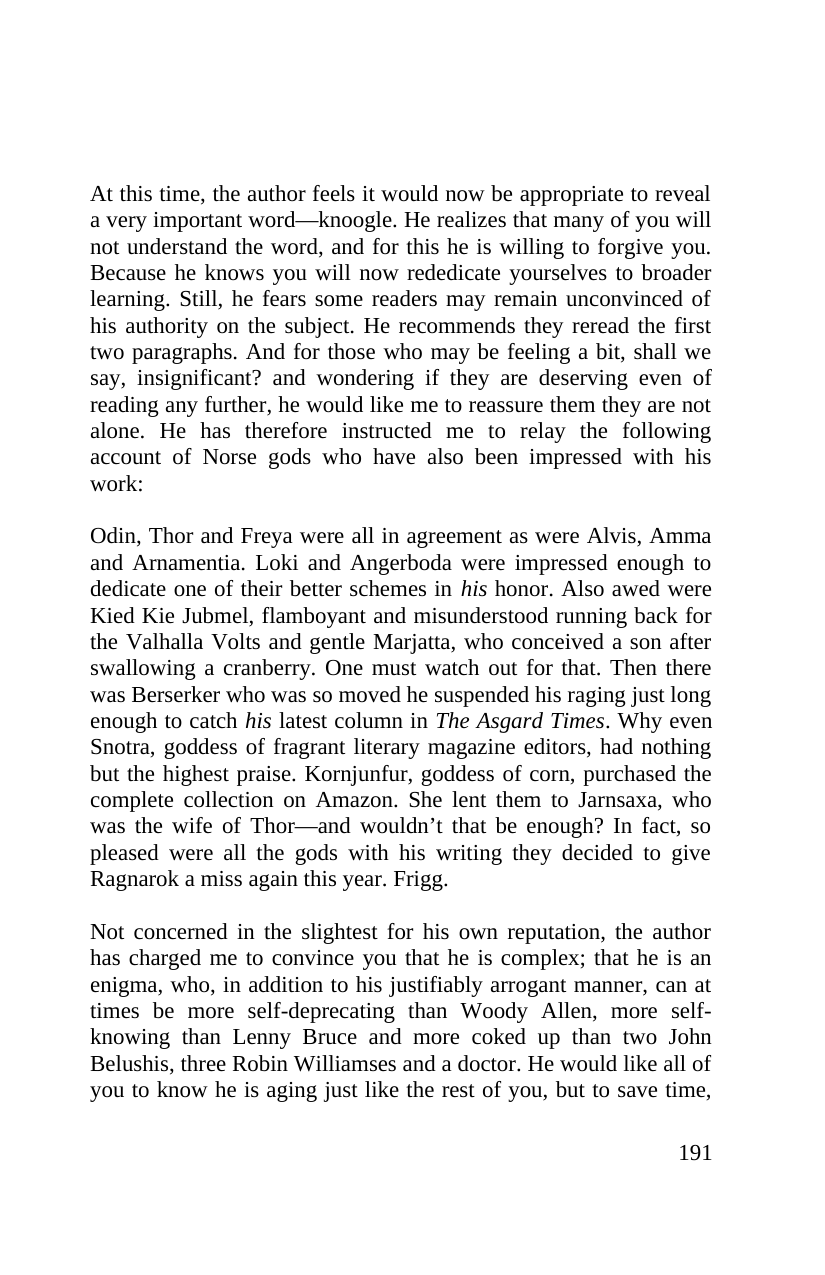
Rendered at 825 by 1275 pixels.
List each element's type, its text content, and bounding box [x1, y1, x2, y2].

text Not concerned in the slightest for his own reputation, the author has charged me to convince you that he is complex; that he is an enigma, who, in addition to his justifiably arrogant manner, can at times be more self-deprecating than Woody Allen, more self-knowing than Lenny Bruce and more coked up than two John Belushis, three Robin Williamses and a doctor. He would like all of you to know he is aging just like the rest of you, but to save time, [90, 918, 712, 1102]
text At this time, the author feels it would now be appropriate to reveal a very important word—knoogle. He realizes that many of you will not understand the word, and for this he is willing to forgive you. Because he knows you will now rededicate yourselves to broader learning. Still, he fears some readers may remain unconvinced of his authority on the subject. He recommends they reread the first two paragraphs. And for those who may be feeling a bit, shall we say, insignificant? and wondering if they are deserving even of reading any further, he would like me to reassure them they are not alone. He has therefore instructed me to relay the following account of Norse gods who have also been impressed with his work: [90, 180, 712, 496]
text Odin, Thor and Freya were all in agreement as were Alvis, Amma and Arnamentia. Loki and Angerboda were impressed enough to dedicate one of their better schemes in his honor. Also awed were Kied Kie Jubmel, flamboyant and misunderstood running back for the Valhalla Volts and gentle Marjatta, who conceived a son after swallowing a cranberry. One must watch out for that. Then there was Berserker who was so moved he suspended his raging just long enough to catch his latest column in The Asgard Times. Why even Snotra, goddess of fragrant literary magazine editors, had nothing but the highest praise. Kornjunfur, goddess of corn, purchased the complete collection on Amazon. She lent them to Jarnsaxa, who was the wife of Thor—and wouldn’t that be enough? In fact, so pleased were all the gods with his writing they decided to give Ragnarok a miss again this year. Frigg. [90, 523, 712, 892]
